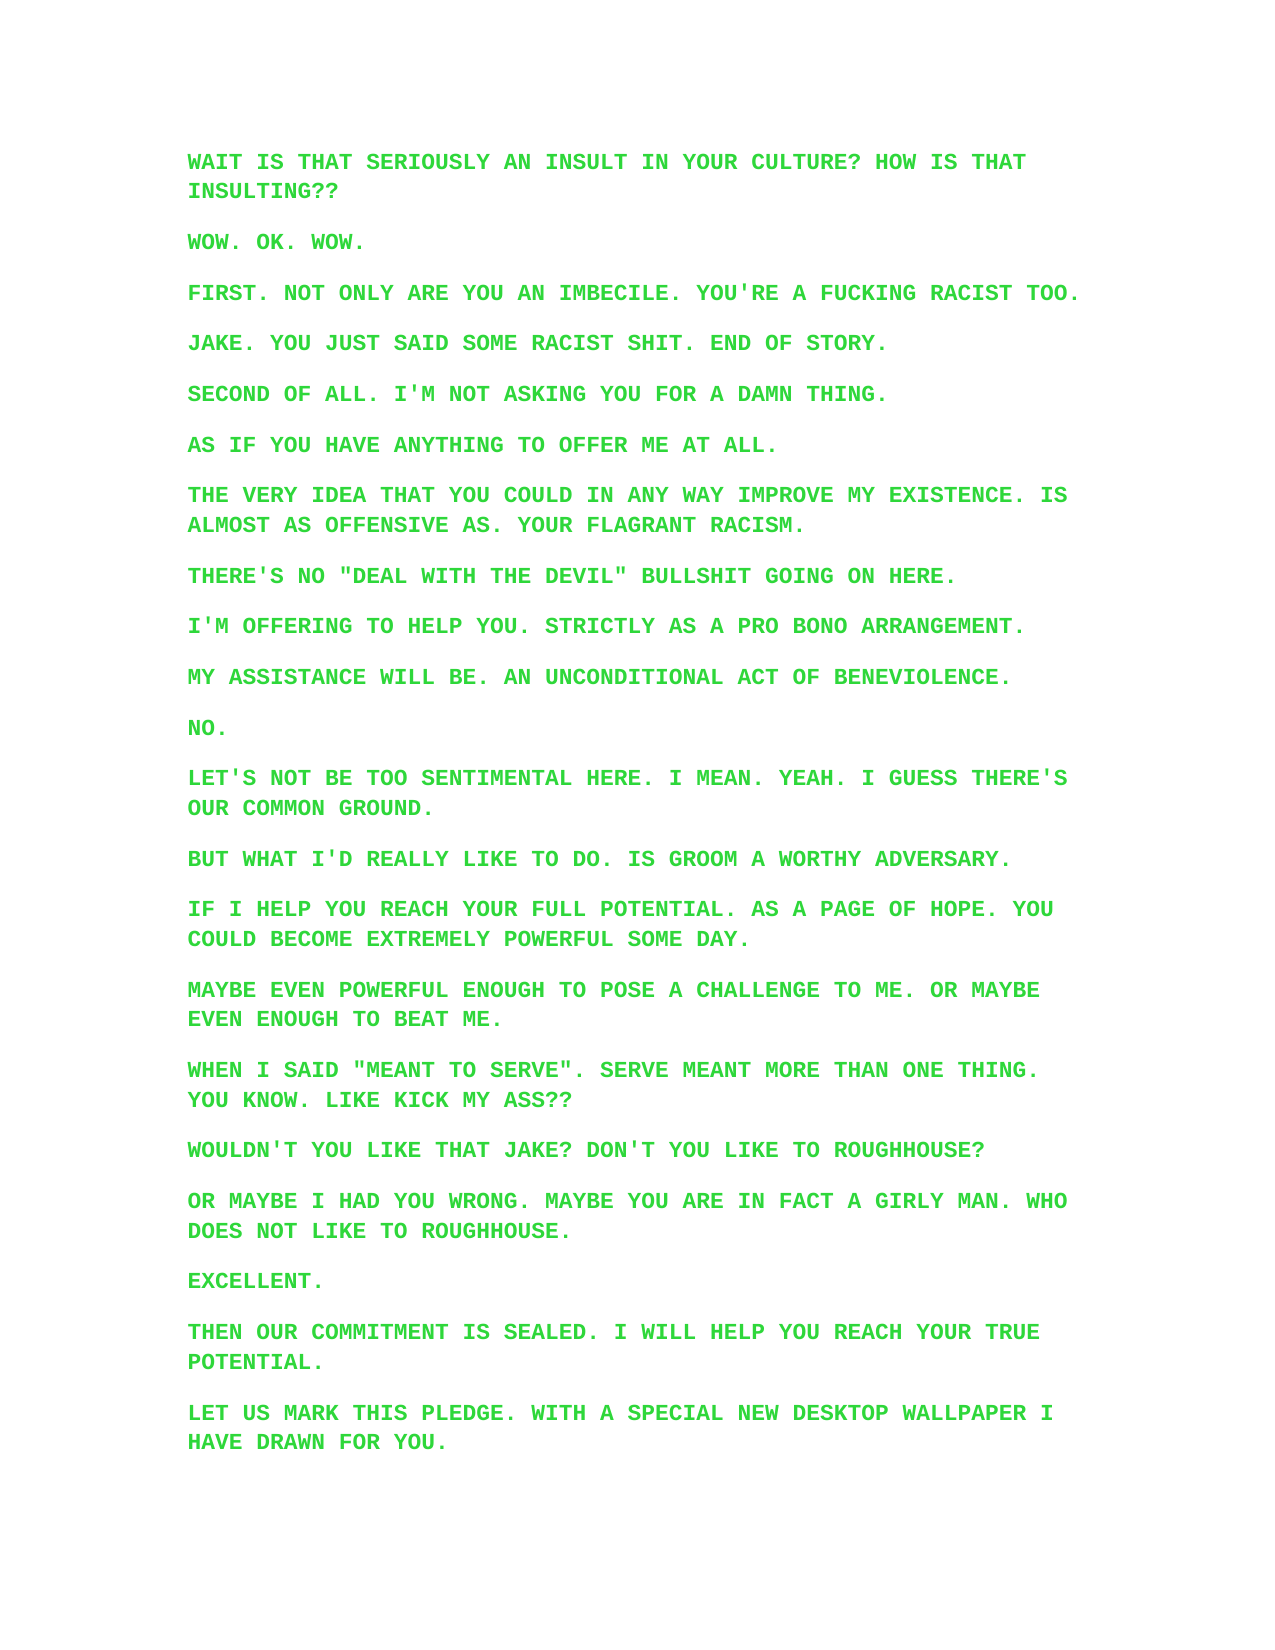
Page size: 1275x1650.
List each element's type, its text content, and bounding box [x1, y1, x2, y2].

text OR MAYBE I HAD YOU WRONG. MAYBE YOU ARE IN FACT A GIRLY MAN. WHO DOES NOT LIKE TO ROUGHHOUSE. [187, 1189, 1087, 1245]
text NO. [187, 716, 1087, 742]
text SECOND OF ALL. I'M NOT ASKING YOU FOR A DAMN THING. [187, 382, 1087, 408]
text THE VERY IDEA THAT YOU COULD IN ANY WAY IMPROVE MY EXISTENCE. IS ALMOST AS OFFENSIVE AS. YOUR FLAGRANT RACISM. [187, 483, 1087, 539]
text IF I HELP YOU REACH YOUR FULL POTENTIAL. AS A PAGE OF HOPE. YOU COULD BECOME EXTREMELY POWERFUL SOME DAY. [187, 897, 1087, 953]
text WHEN I SAID "MEANT TO SERVE". SERVE MEANT MORE THAN ONE THING. YOU KNOW. LIKE KICK MY ASS?? [187, 1058, 1087, 1114]
text MY ASSISTANCE WILL BE. AN UNCONDITIONAL ACT OF BENEVIOLENCE. [187, 665, 1087, 691]
text BUT WHAT I'D REALLY LIKE TO DO. IS GROOM A WORTHY ADVERSARY. [187, 847, 1087, 873]
text MAYBE EVEN POWERFUL ENOUGH TO POSE A CHALLENGE TO ME. OR MAYBE EVEN ENOUGH TO BEAT ME. [187, 978, 1087, 1034]
text LET'S NOT BE TOO SENTIMENTAL HERE. I MEAN. YEAH. I GUESS THERE'S OUR COMMON GROUND. [187, 766, 1087, 822]
text WOULDN'T YOU LIKE THAT JAKE? DON'T YOU LIKE TO ROUGHHOUSE? [187, 1139, 1087, 1165]
text THERE'S NO "DEAL WITH THE DEVIL" BULLSHIT GOING ON HERE. [187, 564, 1087, 590]
text WAIT IS THAT SERIOUSLY AN INSULT IN YOUR CULTURE? HOW IS THAT INSULTING?? [187, 150, 1087, 206]
text THEN OUR COMMITMENT IS SEALED. I WILL HELP YOU REACH YOUR TRUE POTENTIAL. [187, 1320, 1087, 1376]
text AS IF YOU HAVE ANYTHING TO OFFER ME AT ALL. [187, 433, 1087, 459]
text EXCELLENT. [187, 1270, 1087, 1296]
text FIRST. NOT ONLY ARE YOU AN IMBECILE. YOU'RE A FUCKING RACIST TOO. [187, 281, 1087, 307]
text LET US MARK THIS PLEDGE. WITH A SPECIAL NEW DESKTOP WALLPAPER I HAVE DRAWN FOR YOU. [187, 1401, 1087, 1457]
text JAKE. YOU JUST SAID SOME RACIST SHIT. END OF STORY. [187, 332, 1087, 358]
text WOW. OK. WOW. [187, 230, 1087, 256]
text I'M OFFERING TO HELP YOU. STRICTLY AS A PRO BONO ARRANGEMENT. [187, 614, 1087, 641]
